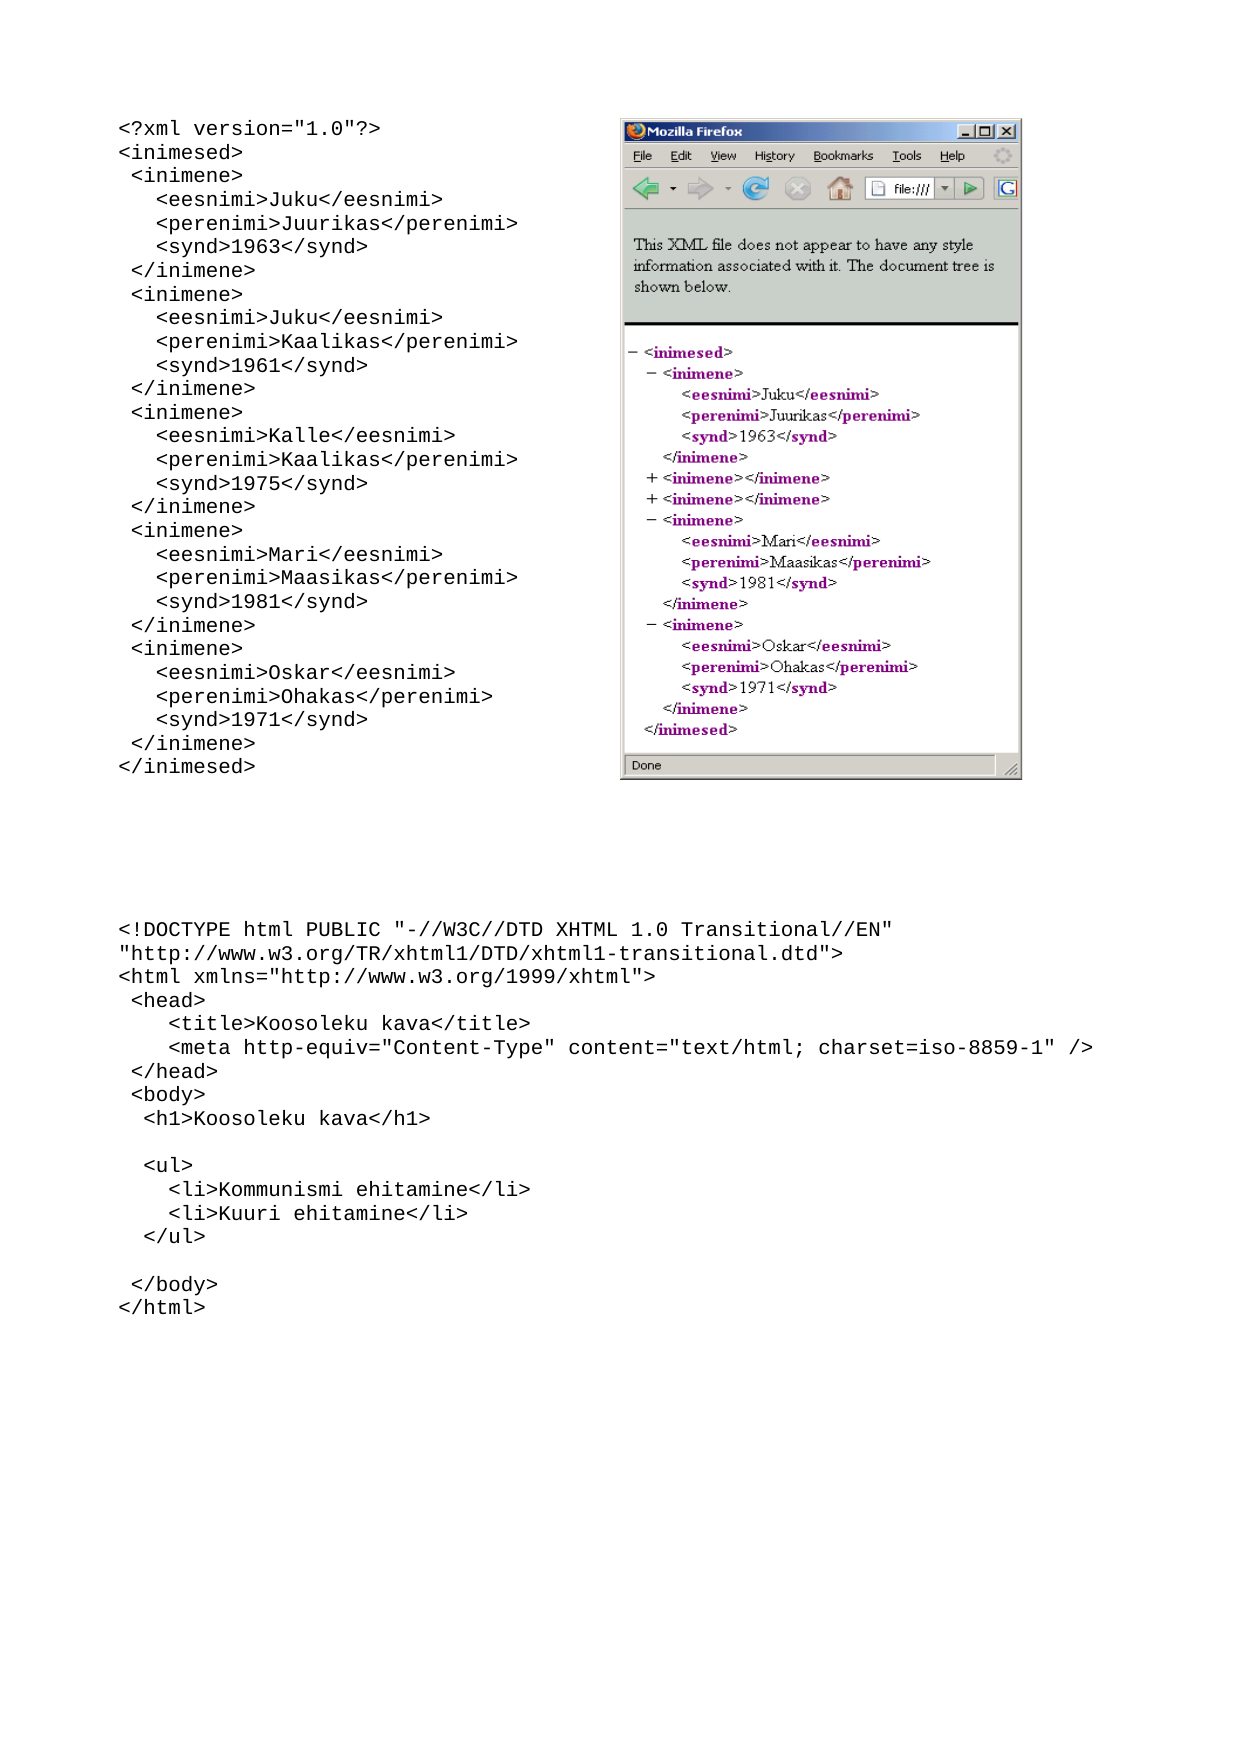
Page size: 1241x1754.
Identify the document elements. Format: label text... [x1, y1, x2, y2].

table_header <?xml version="1.0"?> <inimesed> <inimene> <eesnimi>Juku</eesnimi> <perenimi>Juurikas</perenimi> <synd>1963</synd> </inimene> <inimene> <eesnimi>Juku</eesnimi> <perenimi>Kaalikas</perenimi> <synd>1961</synd> </inimene> <inimene> <eesnimi>Kalle</eesnimi> <perenimi>Kaalikas</perenimi> <synd>1975</synd> </inimene> <inimene> <eesnimi>Mari</eesnimi> <perenimi>Maasikas</perenimi> <synd>1981</synd> </inimene> <inimene> <eesnimi>Oskar</eesnimi> <perenimi>Ohakas</perenimi> <synd>1971</synd> </inimene> </inimesed> [118, 118, 620, 804]
text <meta http-equiv="Content-Type" content="text/html; charset=iso-8859-1" /> [118, 1037, 1122, 1061]
text <html xmlns="http://www.w3.org/1999/xhtml"> [118, 966, 1122, 990]
text "http://www.w3.org/TR/xhtml1/DTD/xhtml1-transitional.dtd"> [118, 942, 1122, 966]
text <title>Koosoleku kava</title> [118, 1013, 1122, 1037]
text <h1>Koosoleku kava</h1> [118, 1108, 1122, 1132]
text </ul> [118, 1226, 1122, 1250]
text <ul> [118, 1155, 1122, 1179]
text <head> [118, 990, 1122, 1013]
text </head> [118, 1061, 1122, 1084]
text </body> [118, 1273, 1122, 1297]
text <li>Kuuri ehitamine</li> [118, 1203, 1122, 1226]
picture [620, 118, 1023, 780]
text <body> [118, 1084, 1122, 1108]
text <!DOCTYPE html PUBLIC "-//W3C//DTD XHTML 1.0 Transitional//EN" [118, 919, 1122, 942]
table_header [620, 118, 1122, 804]
text <li>Kommunismi ehitamine</li> [118, 1179, 1122, 1203]
text </html> [118, 1297, 1122, 1321]
